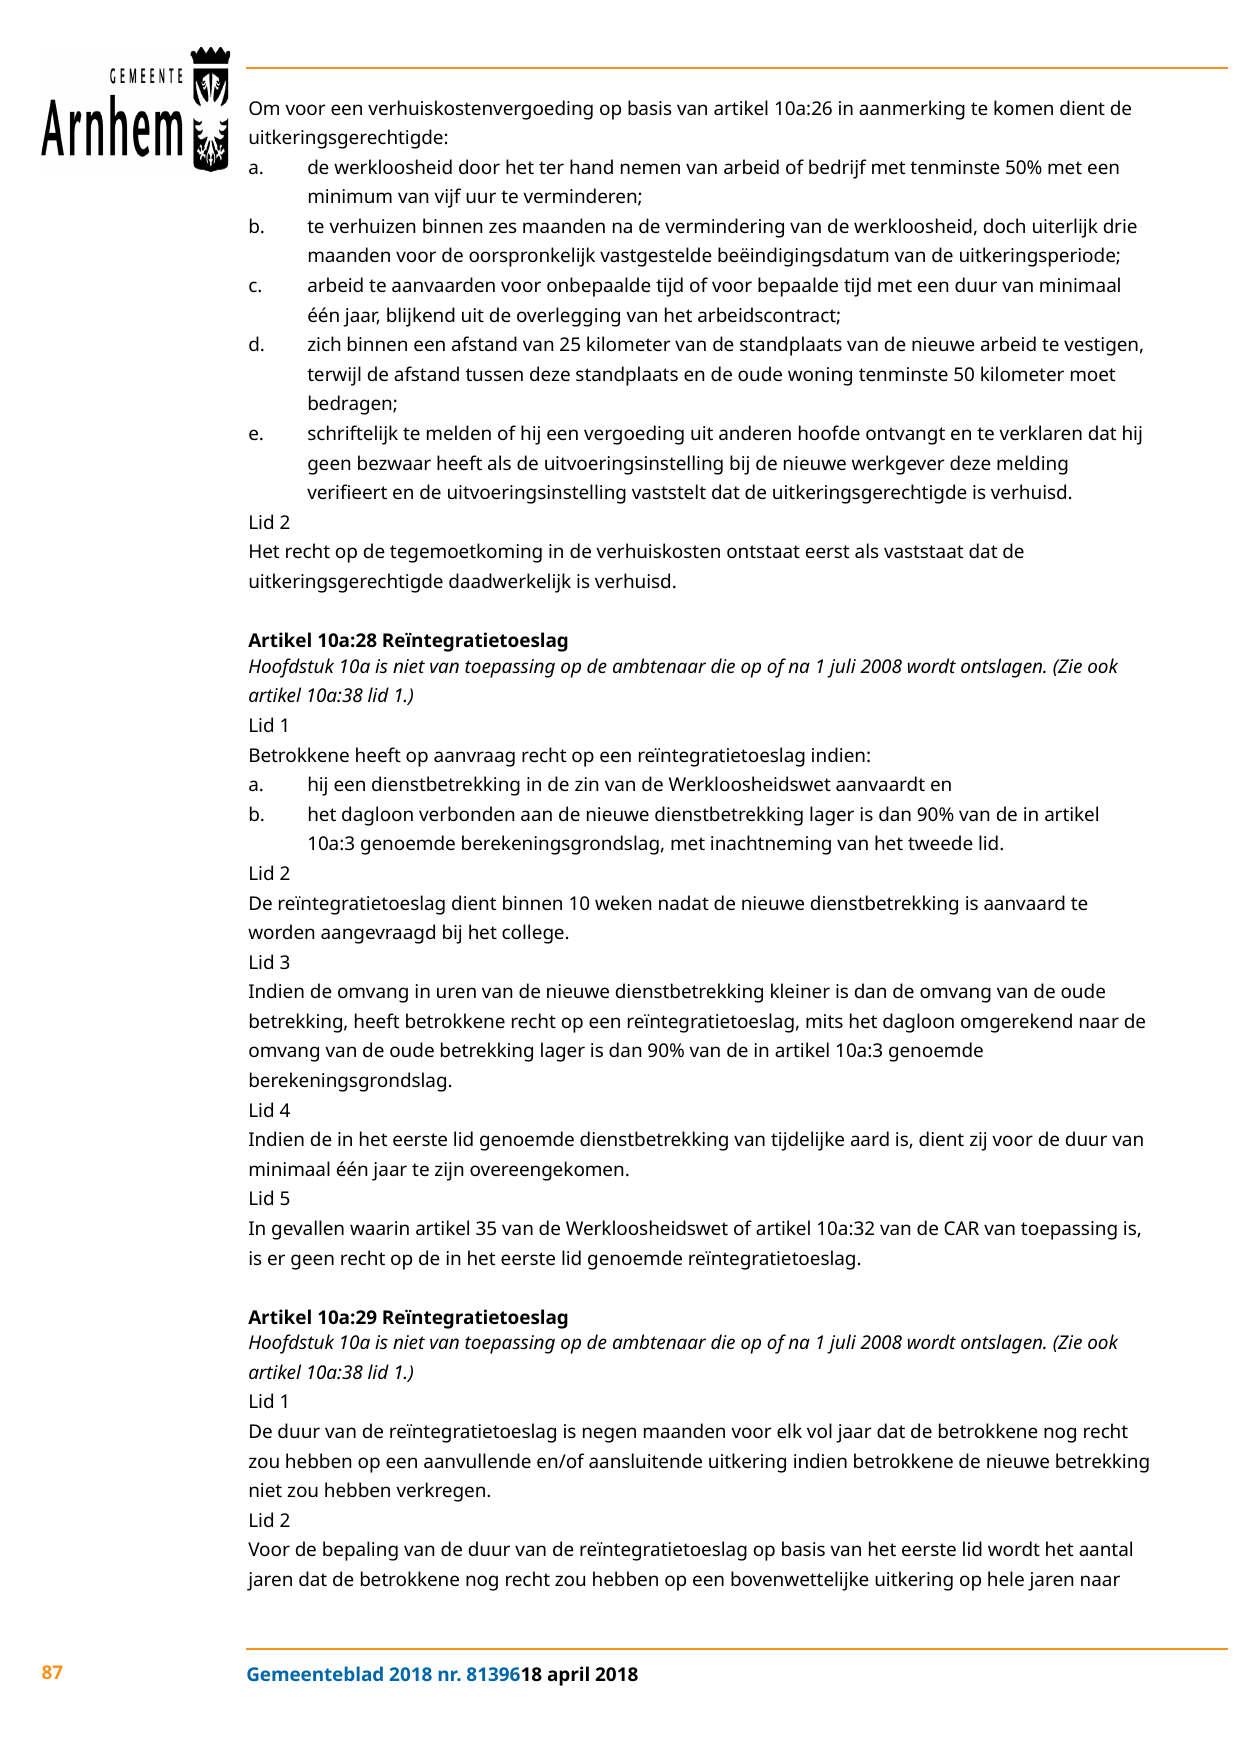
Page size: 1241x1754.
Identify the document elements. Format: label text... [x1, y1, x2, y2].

text Het recht op de tegemoetkoming in de verhuiskosten ontstaat eerst als vaststaat dat de uitkeringsgerechtigde daadwerkelijk is verhuisd. [248, 538, 1152, 594]
list arbeid te aanvaarden voor onbepaalde tijd of voor bepaalde tijd met een duur van minimaal één jaar, blijkend uit de overlegging van het arbeidscontract; [248, 272, 1152, 328]
text De reïntegratietoeslag dient binnen 10 weken nadat de nieuwe dienstbetrekking is aanvaard te worden aangevraagd bij het college. [248, 890, 1152, 945]
list zich binnen een afstand van 25 kilometer van de standplaats van de nieuwe arbeid te vestigen, terwijl de afstand tussen deze standplaats en de oude woning tenminste 50 kilometer moet bedragen; [248, 331, 1152, 416]
list de werkloosheid door het ter hand nemen van arbeid of bedrijf met tenminste 50% met een minimum van vijf uur te verminderen; [248, 154, 1152, 209]
text Indien de in het eerste lid genoemde dienstbetrekking van tijdelijke aard is, dient zij voor de duur van minimaal één jaar te zijn overeengekomen. [248, 1126, 1152, 1182]
text Lid 2 [248, 509, 1152, 535]
text Lid 2 [248, 860, 1152, 886]
text In gevallen waarin artikel 35 van de Werkloosheidswet of artikel 10a:32 van de CAR van toepassing is, is er geen recht op de in het eerste lid genoemde reïntegratietoeslag. [248, 1215, 1152, 1270]
text Lid 4 [248, 1097, 1152, 1122]
picture [41, 47, 231, 172]
text Lid 3 [248, 949, 1152, 974]
list het dagloon verbonden aan de nieuwe dienstbetrekking lager is dan 90% van de in artikel 10a:3 genoemde berekeningsgrondslag, met inachtneming van het tweede lid. [248, 801, 1152, 856]
text Lid 2 [248, 1507, 1152, 1533]
list te verhuizen binnen zes maanden na de vermindering van de werkloosheid, doch uiterlijk drie maanden voor de oorspronkelijk vastgestelde beëindigingsdatum van de uitkeringsperiode; [248, 213, 1152, 268]
text Voor de bepaling van de duur van de reïntegratietoeslag op basis van het eerste lid wordt het aantal jaren dat de betrokkene nog recht zou hebben op een bovenwettelijke uitkering op hele jaren naar [248, 1537, 1152, 1592]
text Lid 5 [248, 1186, 1152, 1211]
text Lid 1 [248, 712, 1152, 738]
text Artikel 10a:28 Reïntegratietoeslag [248, 627, 1152, 653]
list hij een dienstbetrekking in de zin van de Werkloosheidswet aanvaardt en [248, 771, 1152, 797]
text Betrokkene heeft op aanvraag recht op een reïntegratietoeslag indien: [248, 742, 1152, 767]
text Artikel 10a:29 Reïntegratietoeslag [248, 1304, 1152, 1329]
list schriftelijk te melden of hij een vergoeding uit anderen hoofde ontvangt en te verklaren dat hij geen bezwaar heeft als de uitvoeringsinstelling bij de nieuwe werkgever deze melding verifieert en de uitvoeringsinstelling vaststelt dat de uitkeringsgerechtigde is verhuisd. [248, 420, 1152, 505]
text De duur van de reïntegratietoeslag is negen maanden voor elk vol jaar dat de betrokkene nog recht zou hebben op een aanvullende en/of aansluitende uitkering indien betrokkene de nieuwe betrekking niet zou hebben verkregen. [248, 1418, 1152, 1503]
text Hoofdstuk 10a is niet van toepassing op de ambtenaar die op of na 1 juli 2008 wordt ontslagen. (Zie ook artikel 10a:38 lid 1.) [248, 1329, 1152, 1385]
text Hoofdstuk 10a is niet van toepassing op de ambtenaar die op of na 1 juli 2008 wordt ontslagen. (Zie ook artikel 10a:38 lid 1.) [248, 653, 1152, 708]
text Om voor een verhuiskostenvergoeding op basis van artikel 10a:26 in aanmerking te komen dient de uitkeringsgerechtigde: [248, 95, 1152, 150]
text Lid 1 [248, 1389, 1152, 1414]
text Indien de omvang in uren van de nieuwe dienstbetrekking kleiner is dan de omvang van de oude betrekking, heeft betrokkene recht op een reïntegratietoeslag, mits het dagloon omgerekend naar de omvang van de oude betrekking lager is dan 90% van de in artikel 10a:3 genoemde berekeningsgrondslag. [248, 978, 1152, 1093]
